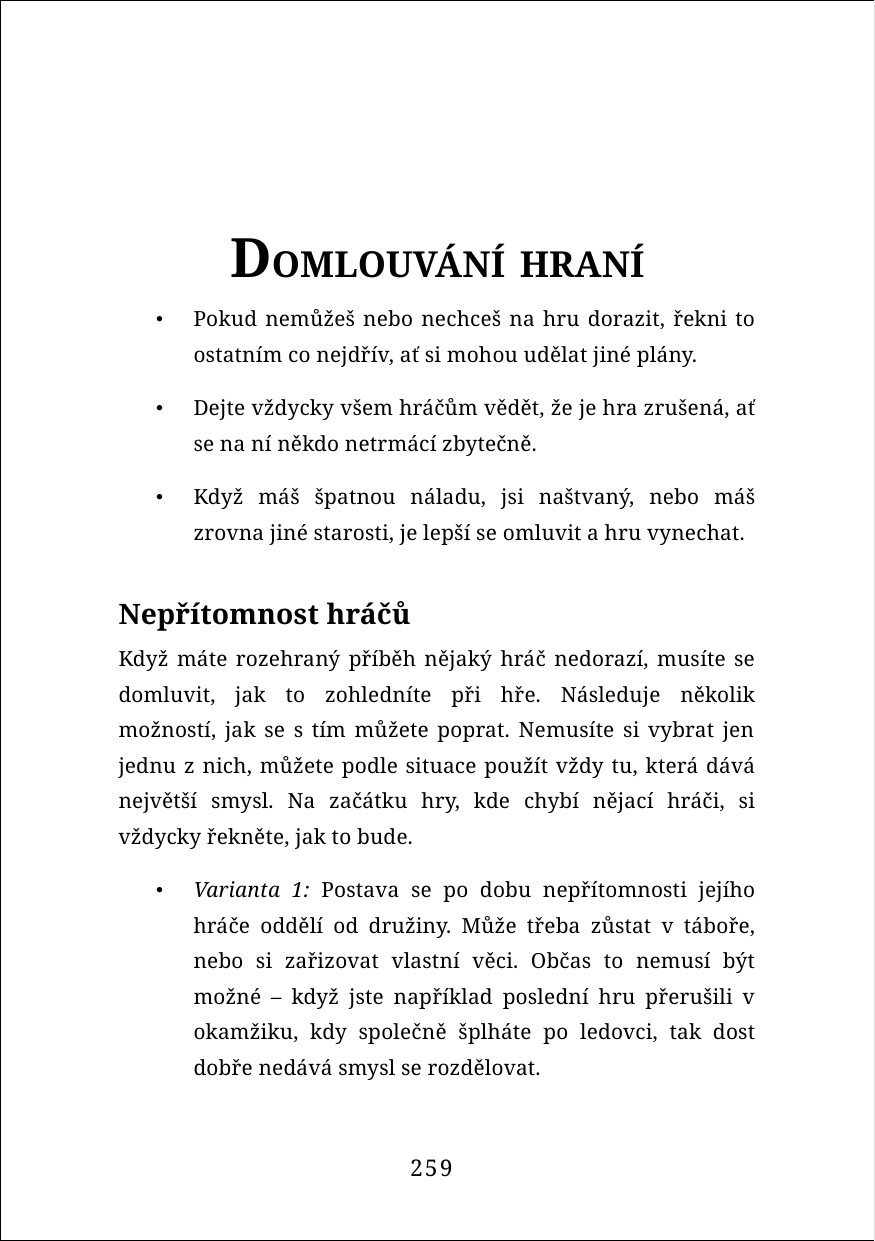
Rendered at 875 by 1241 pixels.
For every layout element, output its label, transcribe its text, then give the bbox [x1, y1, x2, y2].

list Dejte vždycky všem hráčům vědět, že je hra zrušená, ať se na ní někdo netrmácí zbytečně. [156, 393, 756, 457]
text Když máte rozehraný příběh nějaký hráč nedorazí, musíte se domluvit, jak to zohledníte při hře. Následuje několik možností, jak se s tím můžete poprat. Nemusíte si vybrat jen jednu z nich, můžete podle situace použít vždy tu, která dává největší smysl. Na začátku hry, kde chybí nějací hráči, si vždycky řekněte, jak to bude. [118, 644, 756, 851]
list Varianta 1: Postava se po dobu nepřítomnosti jejího hráče oddělí od družiny. Může třeba zůstat v táboře, nebo si zařizovat vlastní věci. Občas to nemusí být možné – když jste například poslední hru přerušili v okamžiku, kdy společně šplháte po ledovci, tak dost dobře nedává smysl se rozdělovat. [156, 875, 756, 1081]
list Když máš špatnou náladu, jsi naštvaný, nebo máš zrovna jiné starosti, je lepší se omluvit a hru vynechat. [156, 482, 756, 546]
subtitle Nepřítomnost hráčů [118, 594, 756, 633]
subtitle Domlouvání hraní [118, 219, 756, 293]
list Pokud nemůžeš nebo nechceš na hru dorazit, řekni to ostatním co nejdřív, ať si mohou udělat jiné plány. [156, 304, 756, 368]
